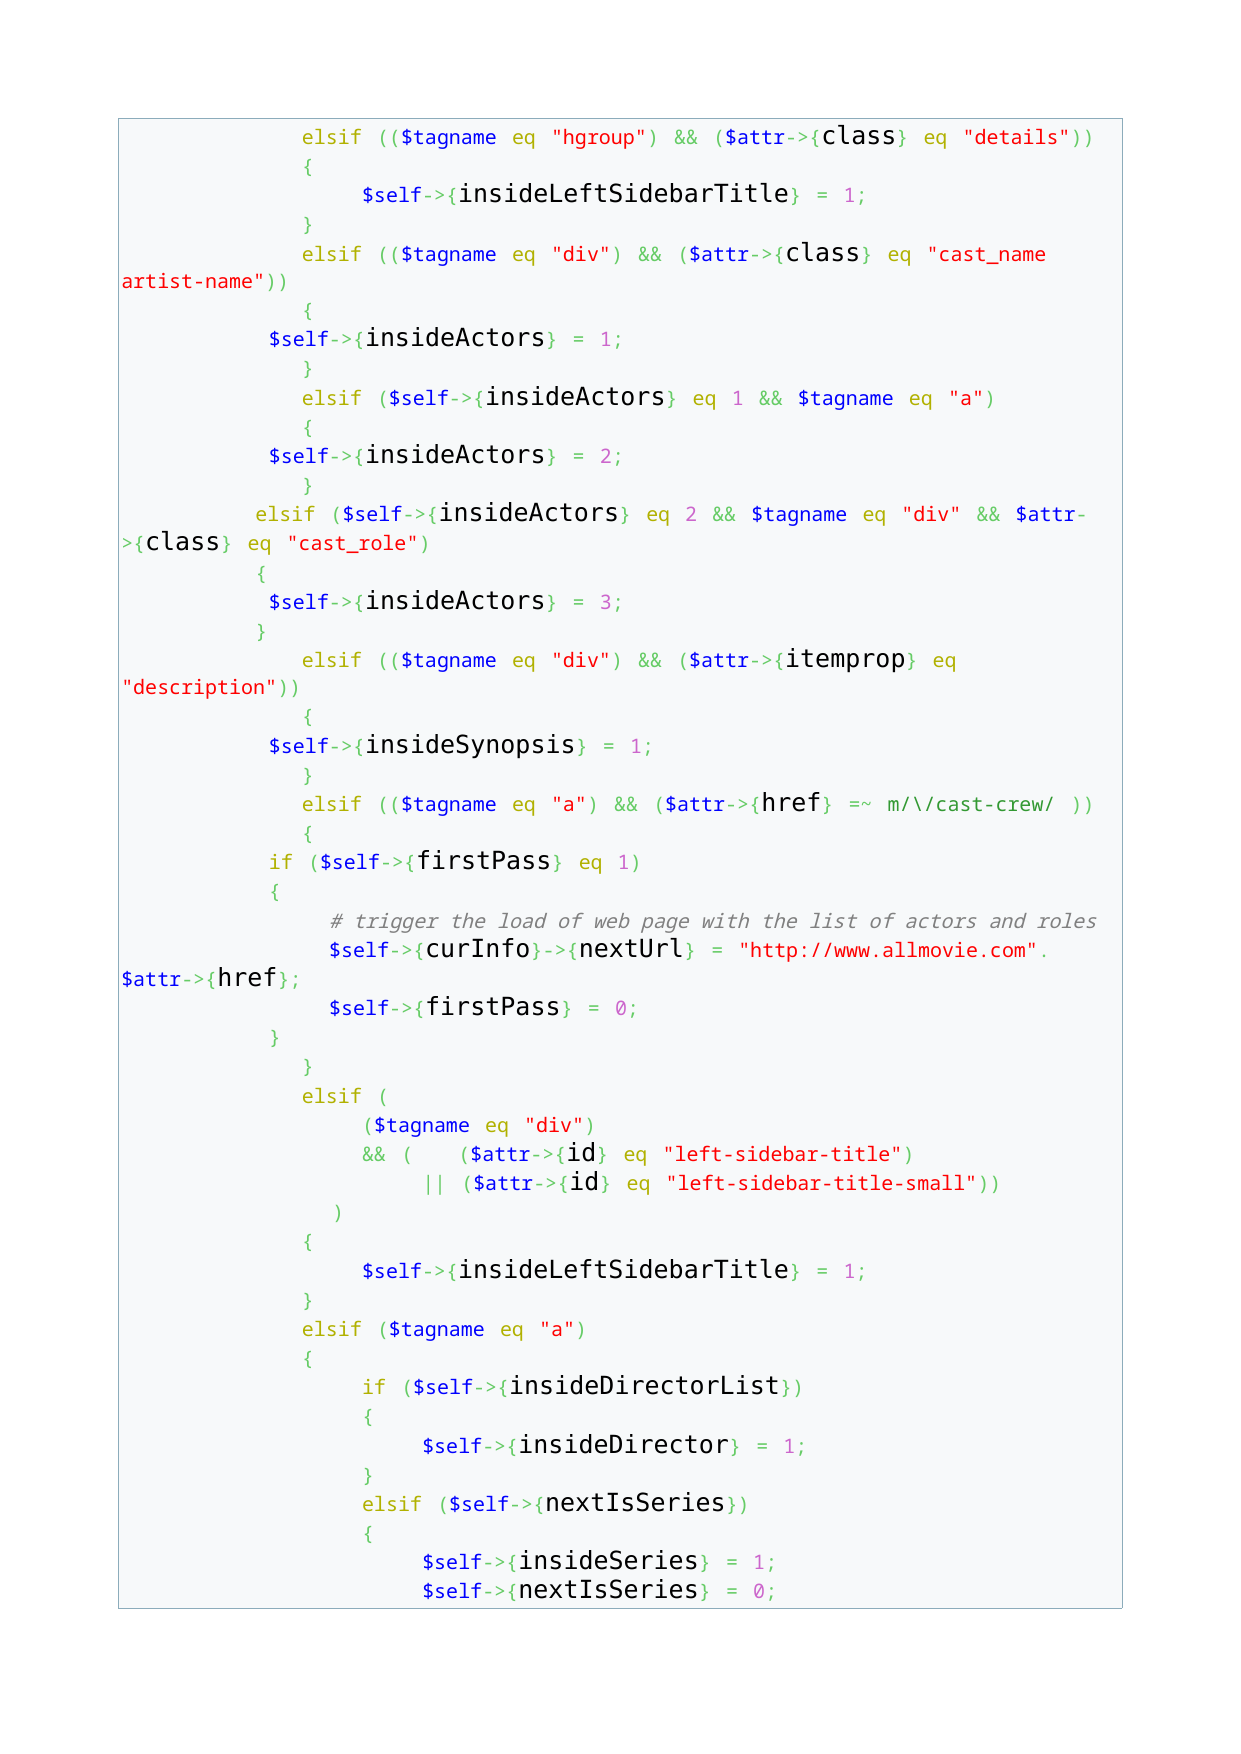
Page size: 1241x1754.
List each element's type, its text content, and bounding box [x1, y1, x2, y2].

table_header elsif (($tagname eq "hgroup") && ($attr->{class} eq "details")) { $self->{insideLeftSidebarTitle} = 1; } elsif (($tagname eq "div") && ($attr->{class} eq "cast_name artist-name")) { $self->{insideActors} = 1; } elsif ($self->{insideActors} eq 1 && $tagname eq "a") { $self->{insideActors} = 2; } elsif ($self->{insideActors} eq 2 && $tagname eq "div" && $attr->{class} eq "cast_role") { $self->{insideActors} = 3; } elsif (($tagname eq "div") && ($attr->{itemprop} eq "description")) { $self->{insideSynopsis} = 1; } elsif (($tagname eq "a") && ($attr->{href} =~ m/\/cast-crew/ )) { if ($self->{firstPass} eq 1) { # trigger the load of web page with the list of actors and roles $self->{curInfo}->{nextUrl} = "http://www.allmovie.com".$attr->{href}; $self->{firstPass} = 0; } } elsif ( ($tagname eq "div") && ( ($attr->{id} eq "left-sidebar-title") || ($attr->{id} eq "left-sidebar-title-small")) ) { $self->{insideLeftSidebarTitle} = 1; } elsif ($tagname eq "a") { if ($self->{insideDirectorList}) { $self->{insideDirector} = 1; } elsif ($self->{nextIsSeries}) { $self->{insideSeries} = 1; $self->{nextIsSeries} = 0; [119, 119, 1122, 1608]
